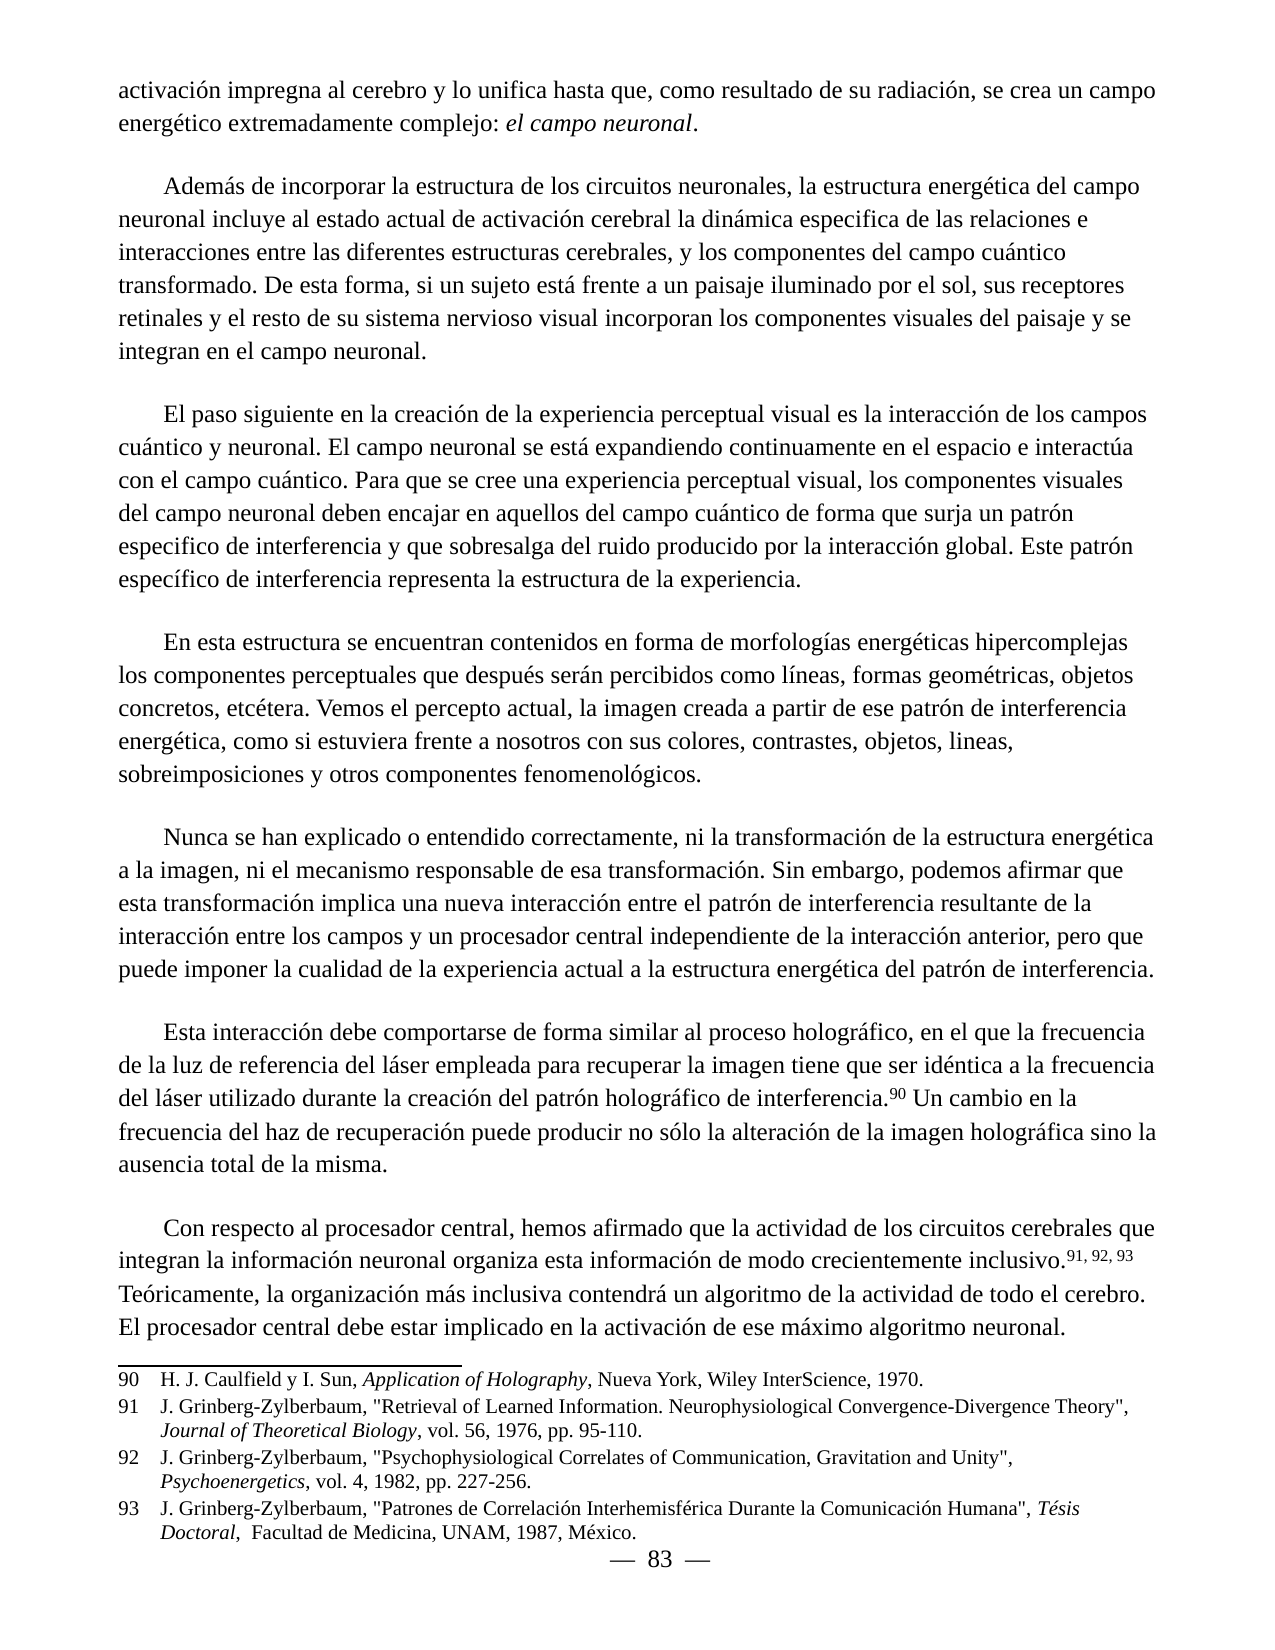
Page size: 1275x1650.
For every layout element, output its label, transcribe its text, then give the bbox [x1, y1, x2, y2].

text J. Grinberg-Zylberbaum, "Psychophysiological Correlates of Communication, Gravitation and Unity", Psychoenergetics, vol. 4, 1982, pp. 227-256. [118, 1445, 1157, 1493]
text En esta estructura se encuentran contenidos en forma de morfologías energéticas hipercomplejas los componentes perceptuales que después serán percibidos como líneas, formas geométricas, objetos concretos, etcétera. Vemos el percepto actual, la imagen creada a partir de ese patrón de interferencia energética, como si estuviera frente a nosotros con sus colores, contrastes, objetos, lineas, sobreimposiciones y otros componentes fenomenológicos. [118, 627, 1157, 788]
text J. Grinberg-Zylberbaum, "Retrieval of Learned Information. Neurophysiological Convergence-Divergence Theory", Journal of Theoretical Biology, vol. 56, 1976, pp. 95-110. [118, 1393, 1157, 1442]
text J. Grinberg-Zylberbaum, "Patrones de Correlación Interhemisférica Durante la Comunicación Humana", Tésis Doctoral, Facultad de Medicina, UNAM, 1987, México. [118, 1496, 1157, 1544]
text Con respecto al procesador central, hemos afirmado que la actividad de los circuitos cerebrales que integran la información neuronal organiza esta información de modo crecientemente inclusivo., , Teóricamente, la organización más inclusiva contendrá un algoritmo de la actividad de todo el cerebro. El procesador central debe estar implicado en la activación de ese máximo algoritmo neuronal. [118, 1213, 1157, 1340]
text activación impregna al cerebro y lo unifica hasta que, como resultado de su radiación, se crea un campo energético extremadamente complejo: el campo neuronal. [118, 75, 1157, 137]
text Además de incorporar la estructura de los circuitos neuronales, la estructura energética del campo neuronal incluye al estado actual de activación cerebral la dinámica especifica de las relaciones e interacciones entre las diferentes estructuras cerebrales, y los componentes del campo cuántico transformado. De esta forma, si un sujeto está frente a un paisaje iluminado por el sol, sus receptores retinales y el resto de su sistema nervioso visual incorporan los componentes visuales del paisaje y se integran en el campo neuronal. [118, 171, 1157, 365]
text Nunca se han explicado o entendido correctamente, ni la transformación de la estructura energética a la imagen, ni el mecanismo responsable de esa transformación. Sin embargo, podemos afirmar que esta transformación implica una nueva interacción entre el patrón de interferencia resultante de la interacción entre los campos y un procesador central independiente de la interacción anterior, pero que puede imponer la cualidad de la experiencia actual a la estructura energética del patrón de interferencia. [118, 822, 1157, 983]
text Esta interacción debe comportarse de forma similar al proceso holográfico, en el que la frecuencia de la luz de referencia del láser empleada para recuperar la imagen tiene que ser idéntica a la frecuencia del láser utilizado durante la creación del patrón holográfico de interferencia. Un cambio en la frecuencia del haz de recuperación puede producir no sólo la alteración de la imagen holográfica sino la ausencia total de la misma. [118, 1017, 1157, 1178]
text H. J. Caulfield y I. Sun, Application of Holography, Nueva York, Wiley InterScience, 1970. [118, 1366, 1157, 1391]
text El paso siguiente en la creación de la experiencia perceptual visual es la interacción de los campos cuántico y neuronal. El campo neuronal se está expandiendo continuamente en el espacio e interactúa con el campo cuántico. Para que se cree una experiencia perceptual visual, los componentes visuales del campo neuronal deben encajar en aquellos del campo cuántico de forma que surja un patrón especifico de interferencia y que sobresalga del ruido producido por la interacción global. Este patrón específico de interferencia representa la estructura de la experiencia. [118, 399, 1157, 593]
